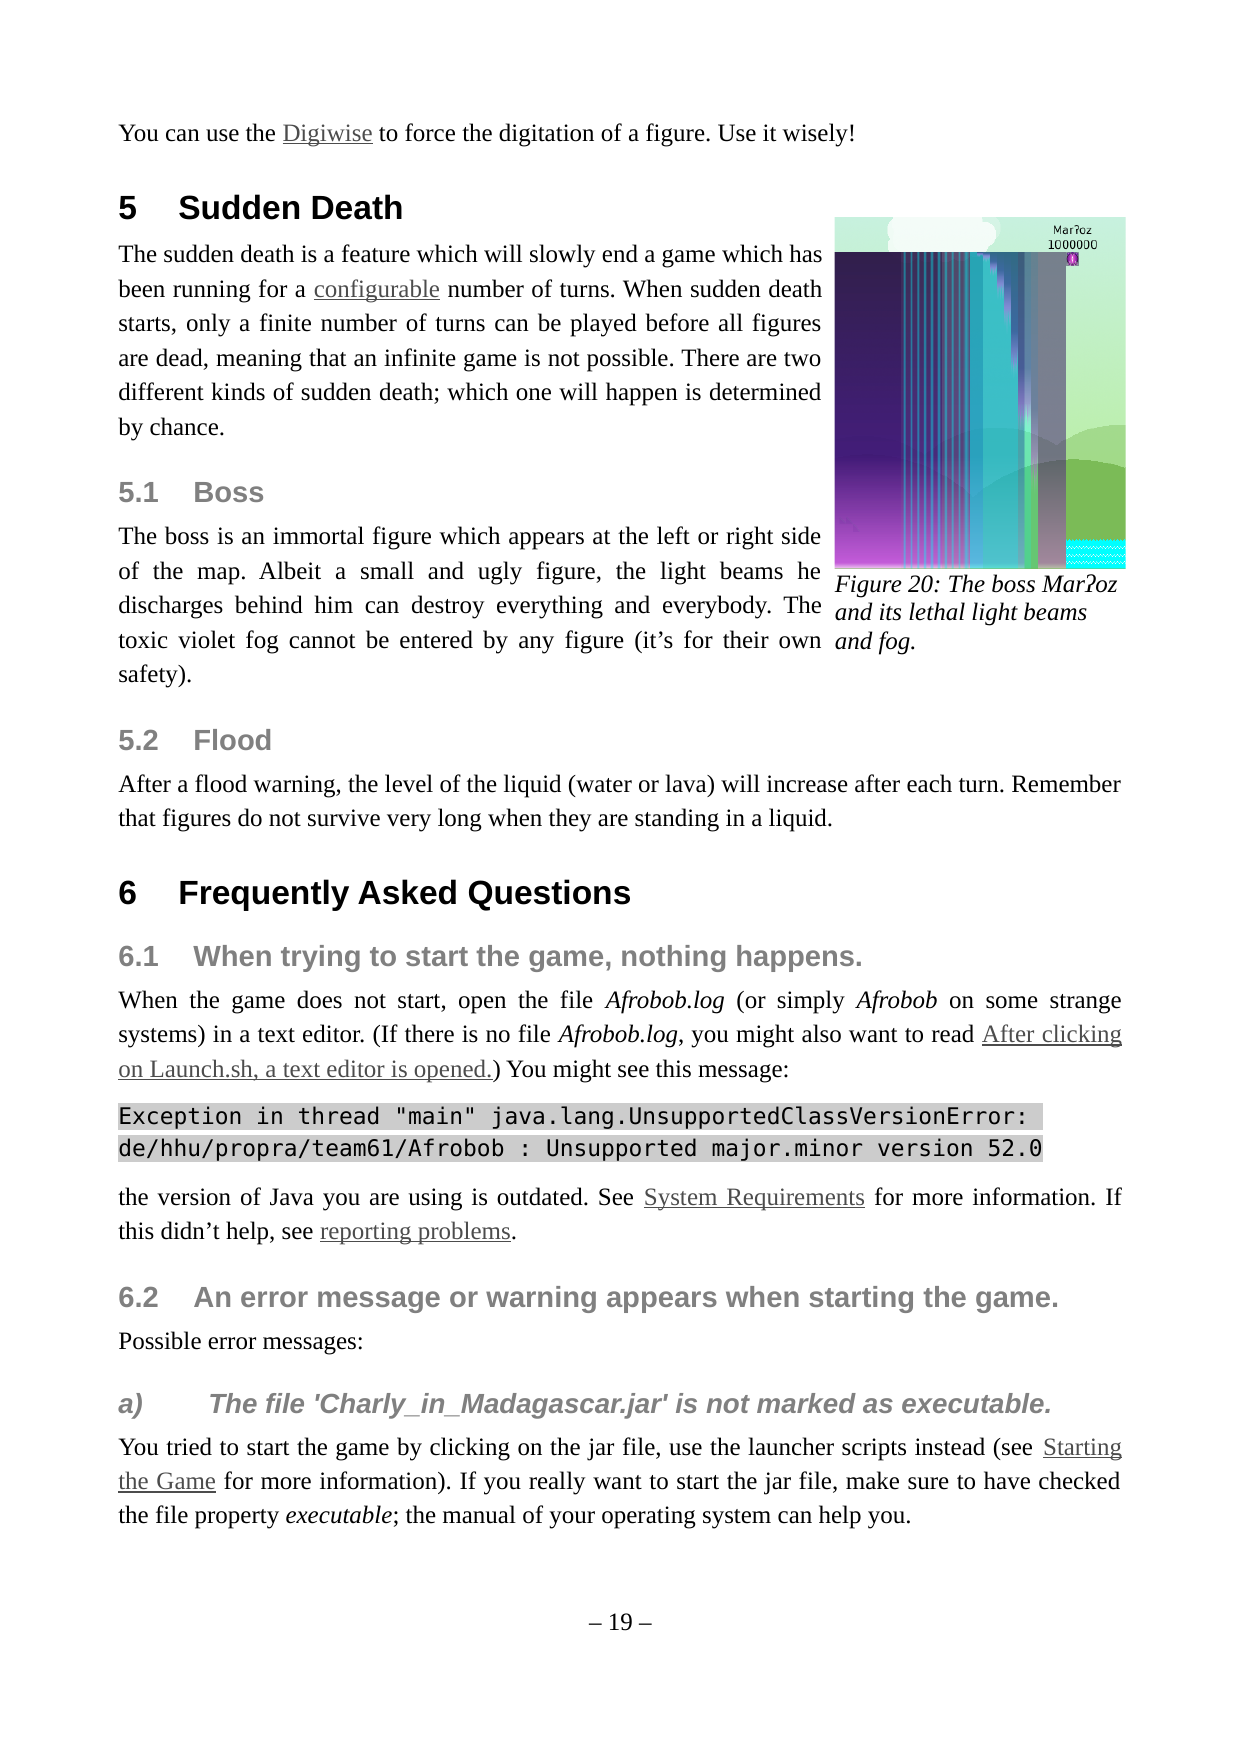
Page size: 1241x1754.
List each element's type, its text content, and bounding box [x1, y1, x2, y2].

text After a flood warning, the level of the liquid (water or lava) will increase after each turn. Remember that figures do not survive very long when they are standing in a liquid. [118, 769, 1122, 832]
text When the game does not start, open the file Afrobob.log (or simply Afrobob on some strange systems) in a text editor. (If there is no file Afrobob.log, you might also want to read After clicking on Launch.sh, a text editor is opened.) You might see this message: [118, 985, 1122, 1083]
subtitle The file 'Charly_in_Madagascar.jar' is not marked as executable. [118, 1387, 1122, 1419]
subtitle An error message or warning appears when starting the game. [118, 1280, 1122, 1313]
subtitle Sudden Death [118, 188, 1126, 227]
text You tried to start the game by clicking on the jar file, use the launcher scripts instead (see Starting the Game for more information). If you really want to start the jar file, make sure to have checked the file property executable; the manual of your operating system can help you. [118, 1432, 1122, 1529]
text You can use the Digiwise to force the digitation of a figure. Use it wisely! [118, 118, 1122, 147]
subtitle Frequently Asked Questions [118, 873, 1122, 912]
text Possible error messages: [118, 1326, 1122, 1354]
text Exception in thread "main" java.lang.UnsupportedClassVersionError: de/hhu/propra/team61/Afrobob : Unsupported major.minor version 52.0 [118, 1103, 1122, 1162]
subtitle Boss [118, 475, 834, 509]
text Figure 20: The boss Marʔoz and its lethal light beams and fog. [834, 569, 1126, 655]
picture [834, 217, 1126, 569]
subtitle When trying to start the game, nothing happens. [118, 939, 1122, 972]
subtitle Flood [118, 723, 1122, 756]
text The sudden death is a feature which will slowly end a game which has been running for a configurable number of turns. When sudden death starts, only a finite number of turns can be played before all figures are dead, meaning that an infinite game is not possible. There are two different kinds of sudden death; which one will happen is determined by chance. [118, 239, 834, 440]
text the version of Java you are using is outdated. See System Requirements for more information. If this didn’t help, see reporting problems. [118, 1182, 1122, 1245]
text The boss is an immortal figure which appears at the left or right side of the map. Albeit a small and ugly figure, the light beams he discharges behind him can destroy everything and everybody. The toxic violet fog cannot be entered by any figure (it’s for their own safety). [118, 521, 1122, 688]
